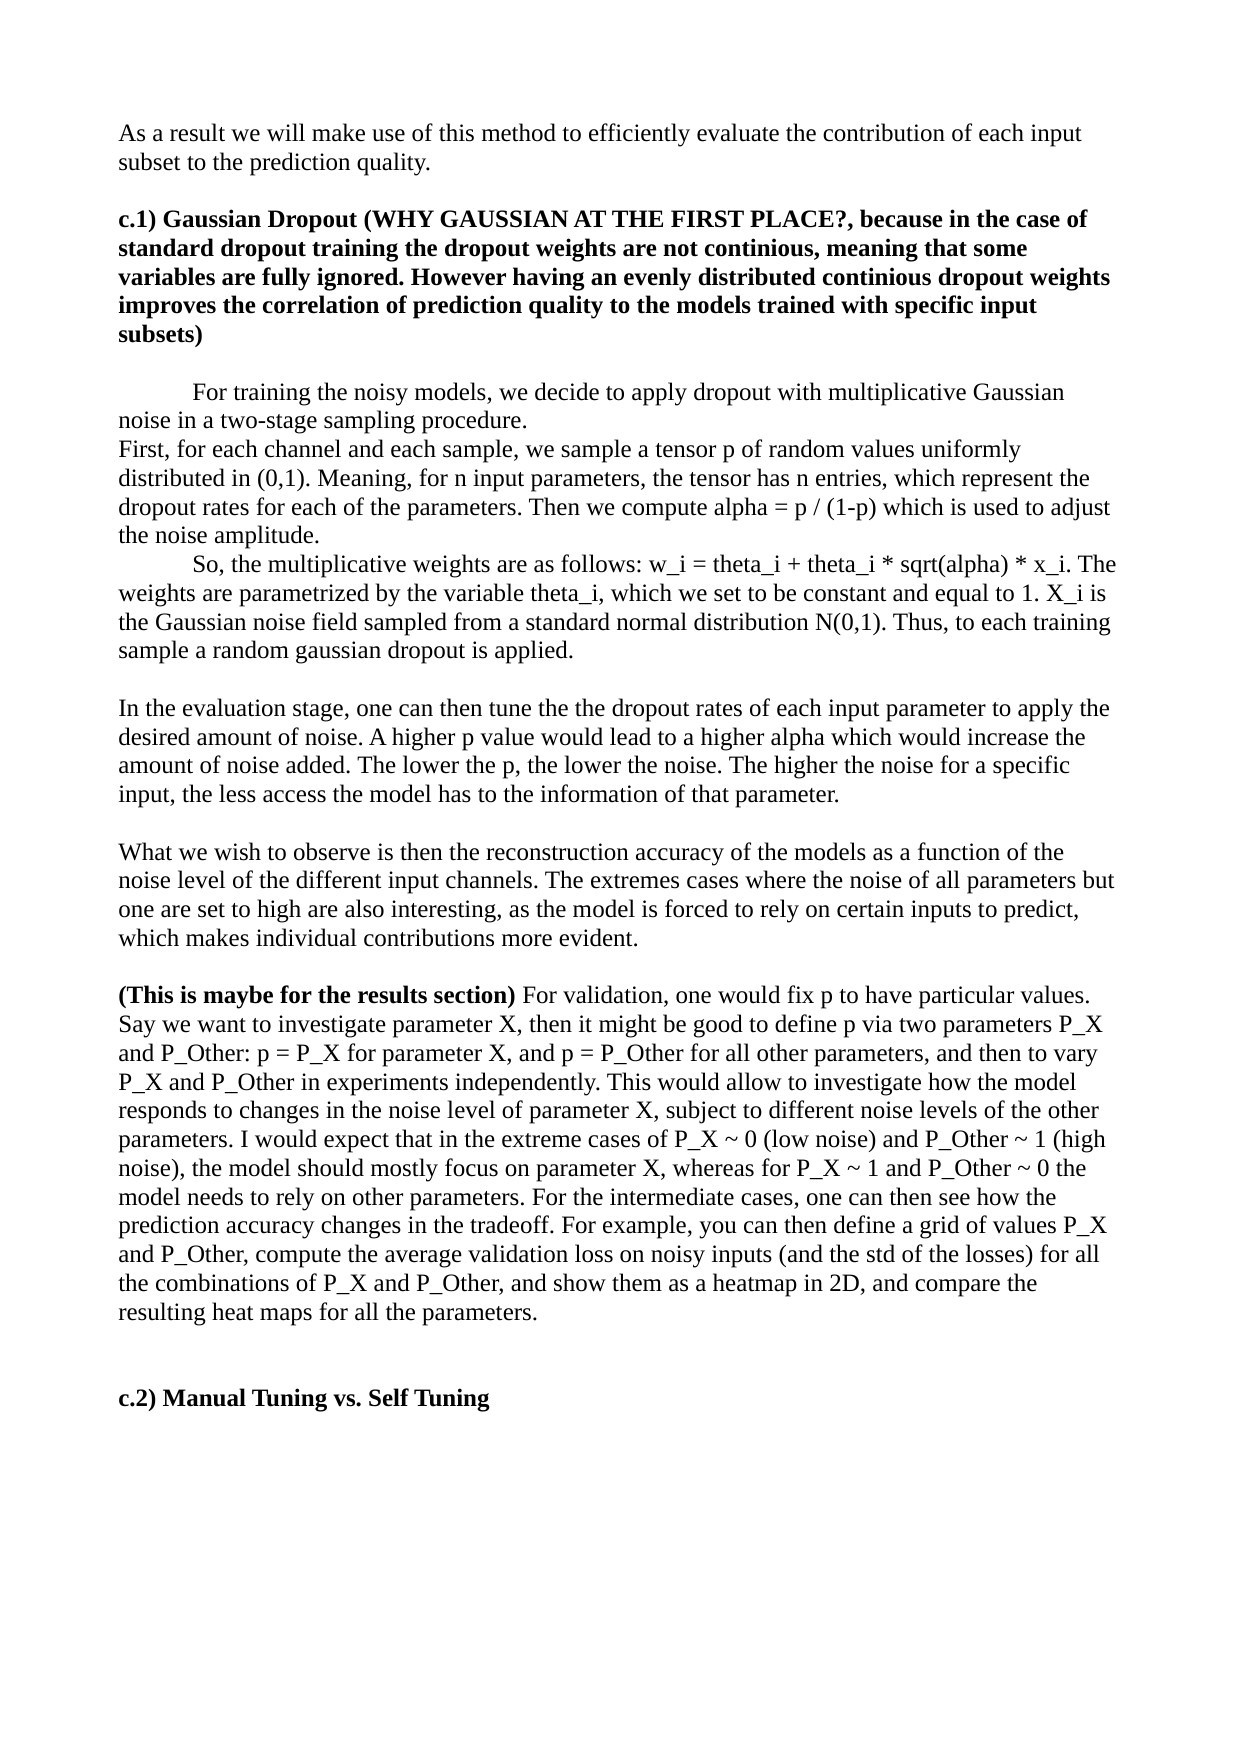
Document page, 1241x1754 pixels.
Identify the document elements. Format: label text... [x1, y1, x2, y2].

text First, for each channel and each sample, we sample a tensor p of random values uniformly distributed in (0,1). Meaning, for n input parameters, the tensor has n entries, which represent the dropout rates for each of the parameters. Then we compute alpha = p / (1-p) which is used to adjust the noise amplitude. [118, 434, 1122, 549]
text c.1) Gaussian Dropout (WHY GAUSSIAN AT THE FIRST PLACE?, because in the case of standard dropout training the dropout weights are not continious, meaning that some variables are fully ignored. However having an evenly distributed continious dropout weights improves the correlation of prediction quality to the models trained with specific input subsets) [118, 204, 1122, 348]
text As a result we will make use of this method to efficiently evaluate the contribution of each input subset to the prediction quality. [118, 118, 1122, 176]
text For training the noisy models, we decide to apply dropout with multiplicative Gaussian noise in a two-stage sampling procedure. [118, 377, 1122, 434]
text What we wish to observe is then the reconstruction accuracy of the models as a function of the noise level of the different input channels. The extremes cases where the noise of all parameters but one are set to high are also interesting, as the model is forced to rely on certain inputs to predict, which makes individual contributions more evident. [118, 837, 1122, 952]
text In the evaluation stage, one can then tune the the dropout rates of each input parameter to apply the desired amount of noise. A higher p value would lead to a higher alpha which would increase the amount of noise added. The lower the p, the lower the noise. The higher the noise for a specific input, the less access the model has to the information of that parameter. [118, 693, 1122, 808]
text So, the multiplicative weights are as follows: w_i = theta_i + theta_i * sqrt(alpha) * x_i. The weights are parametrized by the variable theta_i, which we set to be constant and equal to 1. X_i is the Gaussian noise field sampled from a standard normal distribution N(0,1). Thus, to each training sample a random gaussian dropout is applied. [118, 549, 1122, 664]
text (This is maybe for the results section) For validation, one would fix p to have particular values. Say we want to investigate parameter X, then it might be good to define p via two parameters P_X and P_Other: p = P_X for parameter X, and p = P_Other for all other parameters, and then to vary P_X and P_Other in experiments independently. This would allow to investigate how the model responds to changes in the noise level of parameter X, subject to different noise levels of the other parameters. I would expect that in the extreme cases of P_X ~ 0 (low noise) and P_Other ~ 1 (high noise), the model should mostly focus on parameter X, whereas for P_X ~ 1 and P_Other ~ 0 the model needs to rely on other parameters. For the intermediate cases, one can then see how the prediction accuracy changes in the tradeoff. For example, you can then define a grid of values P_X and P_Other, compute the average validation loss on noisy inputs (and the std of the losses) for all the combinations of P_X and P_Other, and show them as a heatmap in 2D, and compare the resulting heat maps for all the parameters. [118, 981, 1122, 1326]
text c.2) Manual Tuning vs. Self Tuning [118, 1383, 1122, 1412]
